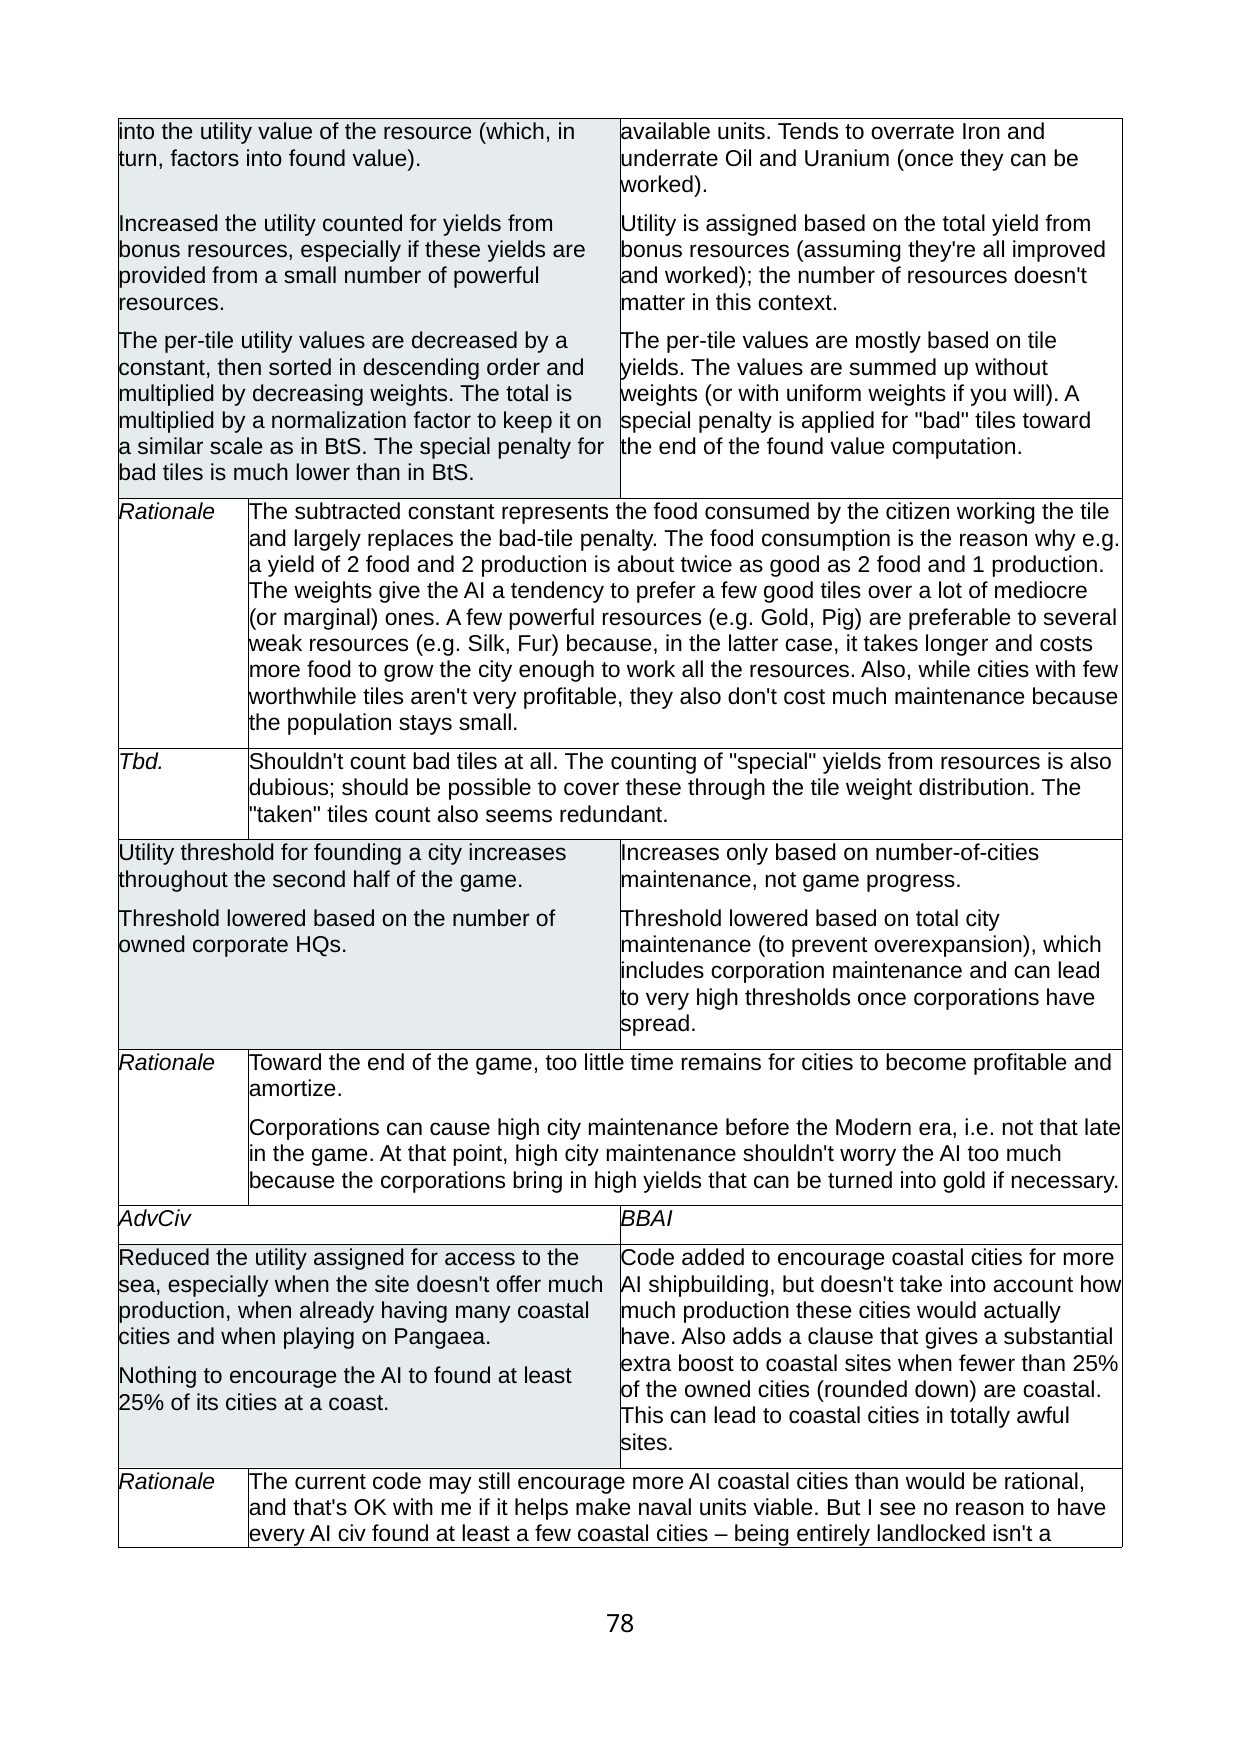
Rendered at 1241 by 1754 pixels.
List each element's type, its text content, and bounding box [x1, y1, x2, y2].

table_cell The current code may still encourage more AI coastal cities than would be rational, and that's OK with me if it helps make naval units viable. But I see no reason to have every AI civ found at least a few coastal cities – being entirely landlocked isn't a [249, 1469, 1122, 1547]
table_cell Utility threshold for founding a city increases throughout the second half of the game. Threshold lowered based on the number of owned corporate HQs. [119, 840, 620, 1049]
table_cell available units. Tends to overrate Iron and underrate Oil and Uranium (once they can be worked). Utility is assigned based on the total yield from bonus resources (assuming they're all improved and worked); the number of resources doesn't matter in this context. The per-tile values are mostly based on tile yields. The values are summed up without weights (or with uniform weights if you will). A special penalty is applied for "bad" tiles toward the end of the found value computation. [621, 119, 1122, 498]
table_cell Reduced the utility assigned for access to the sea, especially when the site doesn't offer much production, when already having many coastal cities and when playing on Pangaea. Nothing to encourage the AI to found at least 25% of its cities at a coast. [119, 1245, 620, 1467]
table_cell Shouldn't count bad tiles at all. The counting of "special" yields from resources is also dubious; should be possible to cover these through the tile weight distribution. The "taken" tiles count also seems redundant. [249, 749, 1122, 839]
table_cell BBAI [621, 1206, 1122, 1244]
table_cell Increases only based on number-of-cities maintenance, not game progress. Threshold lowered based on total city maintenance (to prevent overexpansion), which includes corporation maintenance and can lead to very high thresholds once corporations have spread. [621, 840, 1122, 1049]
table_cell Code added to encourage coastal cities for more AI shipbuilding, but doesn't take into account how much production these cities would actually have. Also adds a clause that gives a substantial extra boost to coastal sites when fewer than 25% of the owned cities (rounded down) are coastal. This can lead to coastal cities in totally awful sites. [621, 1245, 1122, 1467]
table_cell Rationale [119, 1050, 248, 1205]
table_cell Rationale [119, 1469, 248, 1547]
table_cell Tbd. [119, 749, 248, 839]
table_cell Toward the end of the game, too little time remains for cities to become profitable and amortize. Corporations can cause high city maintenance before the Modern era, i.e. not that late in the game. At that point, high city maintenance shouldn't worry the AI too much because the corporations bring in high yields that can be turned into gold if necessary. [249, 1050, 1122, 1205]
table_cell AdvCiv [119, 1206, 620, 1244]
table_cell Rationale [119, 499, 248, 748]
table_cell into the utility value of the resource (which, in turn, factors into found value). Increased the utility counted for yields from bonus resources, especially if these yields are provided from a small number of powerful resources. The per-tile utility values are decreased by a constant, then sorted in descending order and multiplied by decreasing weights. The total is multiplied by a normalization factor to keep it on a similar scale as in BtS. The special penalty for bad tiles is much lower than in BtS. [119, 119, 620, 498]
table_cell The subtracted constant represents the food consumed by the citizen working the tile and largely replaces the bad-tile penalty. The food consumption is the reason why e.g. a yield of 2 food and 2 production is about twice as good as 2 food and 1 production. The weights give the AI a tendency to prefer a few good tiles over a lot of mediocre (or marginal) ones. A few powerful resources (e.g. Gold, Pig) are preferable to several weak resources (e.g. Silk, Fur) because, in the latter case, it takes longer and costs more food to grow the city enough to work all the resources. Also, while cities with few worthwhile tiles aren't very profitable, they also don't cost much maintenance because the population stays small. [249, 499, 1122, 748]
